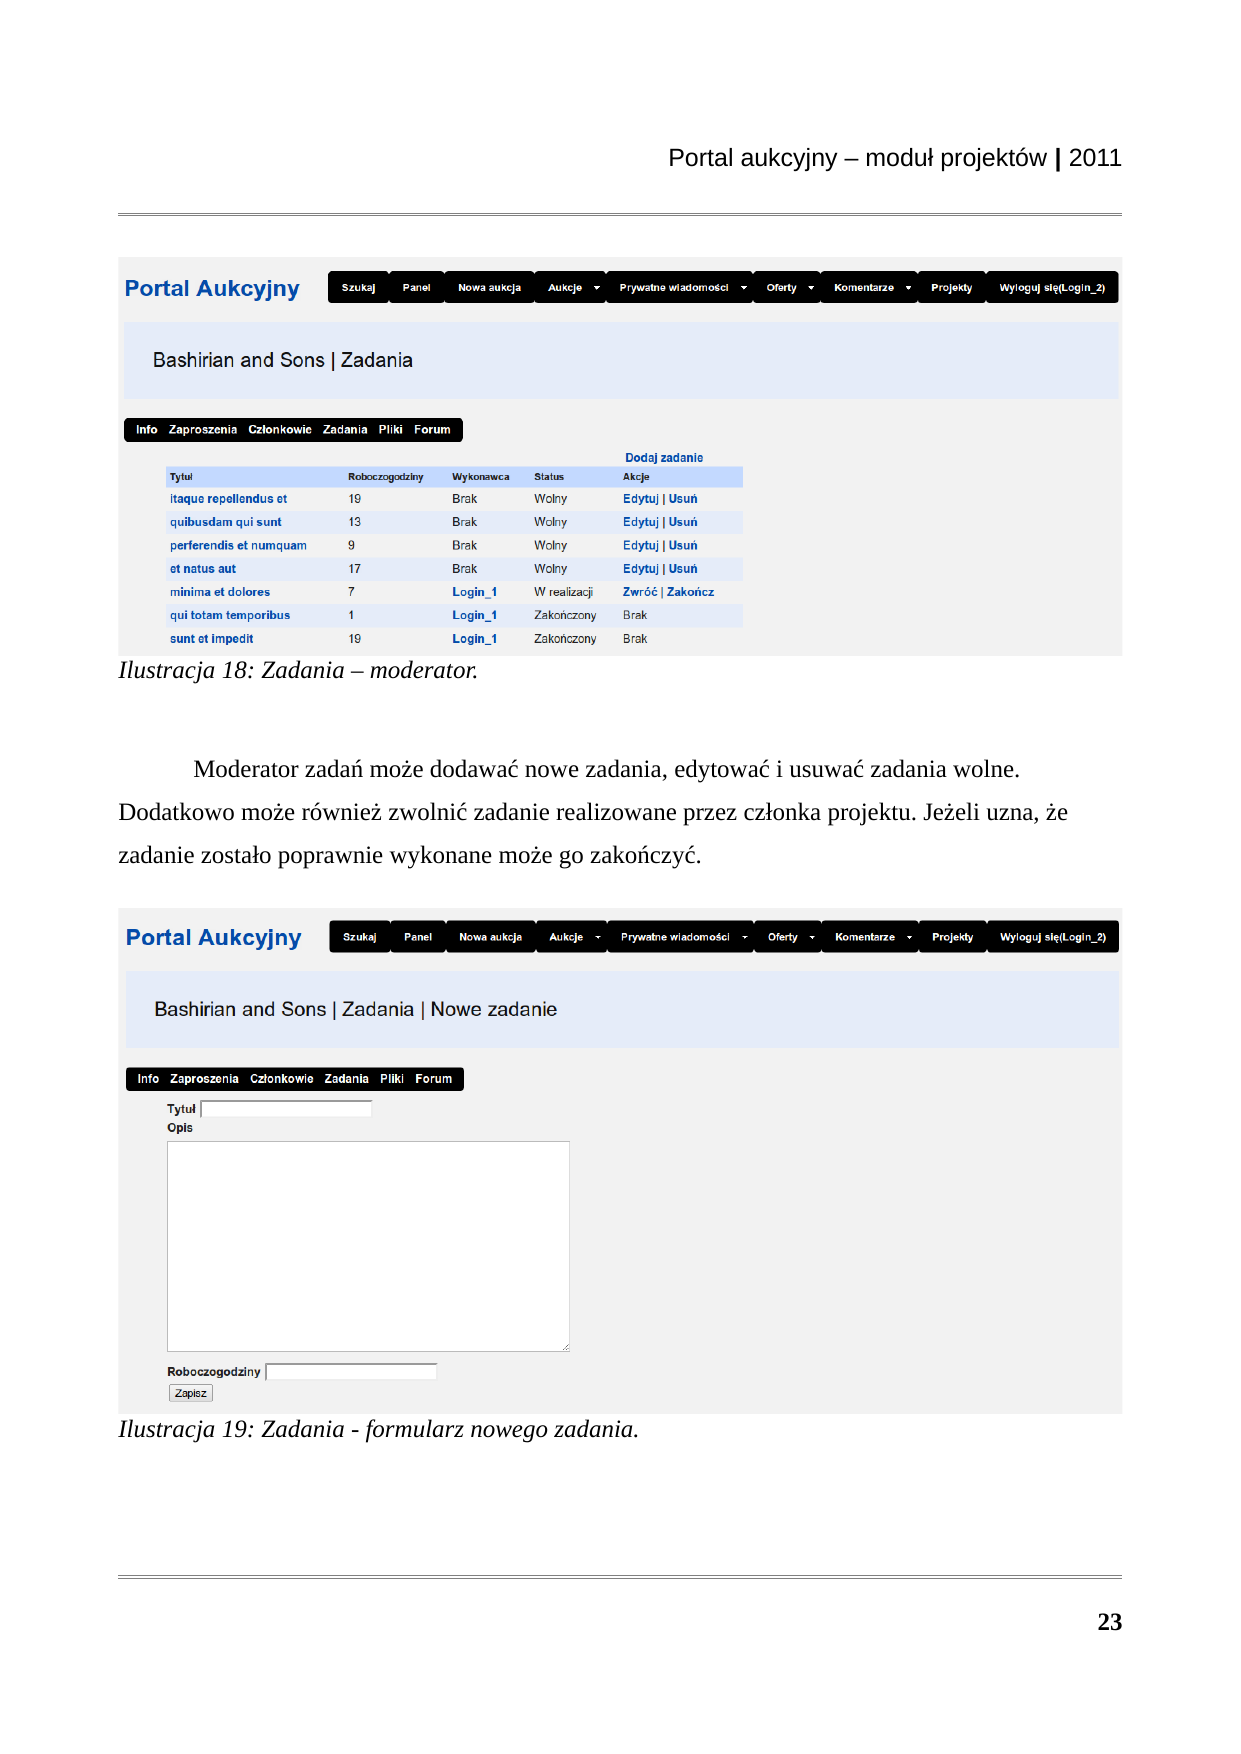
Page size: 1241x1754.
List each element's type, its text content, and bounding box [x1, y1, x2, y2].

picture [118, 257, 1123, 656]
text Ilustracja 19: Zadania - formularz nowego zadania. [118, 1414, 1122, 1443]
text Ilustracja 18: Zadania – moderator. [118, 656, 1122, 684]
picture [118, 908, 1123, 1414]
text Moderator zadań może dodawać nowe zadania, edytować i usuwać zadania wolne. Dodatkowo może również zwolnić zadanie realizowane przez członka projektu. Jeżeli uzna, że zadanie zostało poprawnie wykonane może go zakończyć. [118, 754, 1122, 869]
